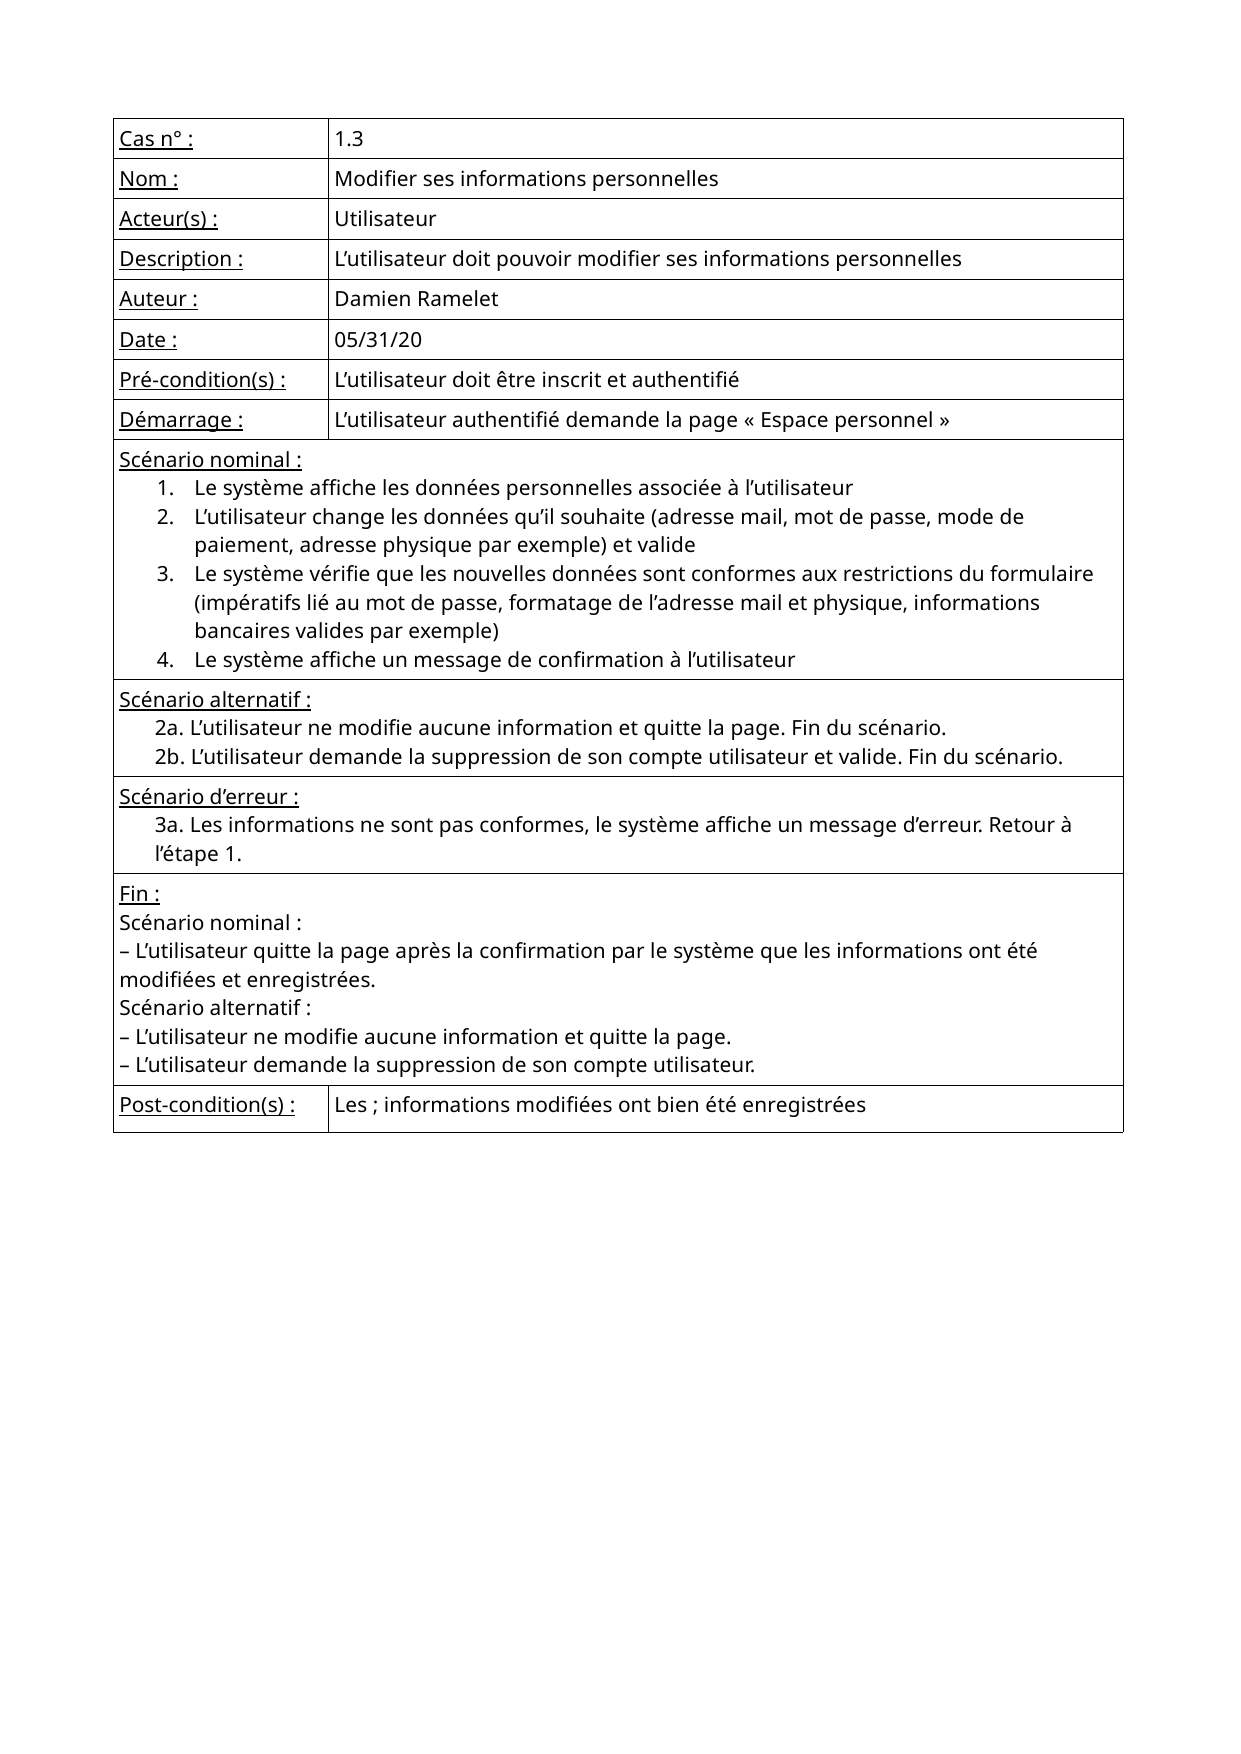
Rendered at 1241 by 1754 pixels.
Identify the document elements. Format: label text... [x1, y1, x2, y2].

table_cell Utilisateur [329, 199, 1123, 238]
table_cell Scénario nominal : Le système affiche les données personnelles associée à l’utilisateur L’utilisateur change les données qu’il souhaite (adresse mail, mot de passe, mode de paiement, adresse physique par exemple) et valide Le système vérifie que les nouvelles données sont conformes aux restrictions du formulaire (impératifs lié au mot de passe, formatage de l’adresse mail et physique, informations bancaires valides par exemple) Le système affiche un message de confirmation à l’utilisateur [114, 440, 1123, 679]
table_cell Nom : [114, 159, 328, 198]
table_cell L’utilisateur doit être inscrit et authentifié [329, 360, 1123, 399]
table_cell Date : [114, 320, 328, 359]
table_cell Pré-condition(s) : [114, 360, 328, 399]
table_cell Scénario d’erreur : 3a. Les informations ne sont pas conformes, le système affiche un message d’erreur. Retour à l’étape 1. [114, 777, 1123, 873]
table_header 1.3 [329, 119, 1123, 158]
table_cell L’utilisateur doit pouvoir modifier ses informations personnelles [329, 240, 1123, 278]
table_cell Les ; informations modifiées ont bien été enregistrées [329, 1086, 1123, 1132]
table_cell 31/05/20 [329, 320, 1123, 359]
table_cell Post-condition(s) : [114, 1086, 328, 1132]
table_cell Modifier ses informations personnelles [329, 159, 1123, 198]
table_cell L’utilisateur authentifié demande la page « Espace personnel » [329, 400, 1123, 439]
table_cell Auteur : [114, 280, 328, 319]
table_cell Acteur(s) : [114, 199, 328, 238]
table_cell Damien Ramelet [329, 280, 1123, 319]
table_cell Scénario alternatif : 2a. L’utilisateur ne modifie aucune information et quitte la page. Fin du scénario. 2b. L’utilisateur demande la suppression de son compte utilisateur et valide. Fin du scénario. [114, 680, 1123, 776]
table_cell Description : [114, 240, 328, 278]
table_cell Fin : Scénario nominal : – L’utilisateur quitte la page après la confirmation par le système que les informations ont été modifiées et enregistrées. Scénario alternatif : – L’utilisateur ne modifie aucune information et quitte la page. – L’utilisateur demande la suppression de son compte utilisateur. [114, 874, 1123, 1084]
table_header Cas n° : [114, 119, 328, 158]
table_cell Démarrage : [114, 400, 328, 439]
